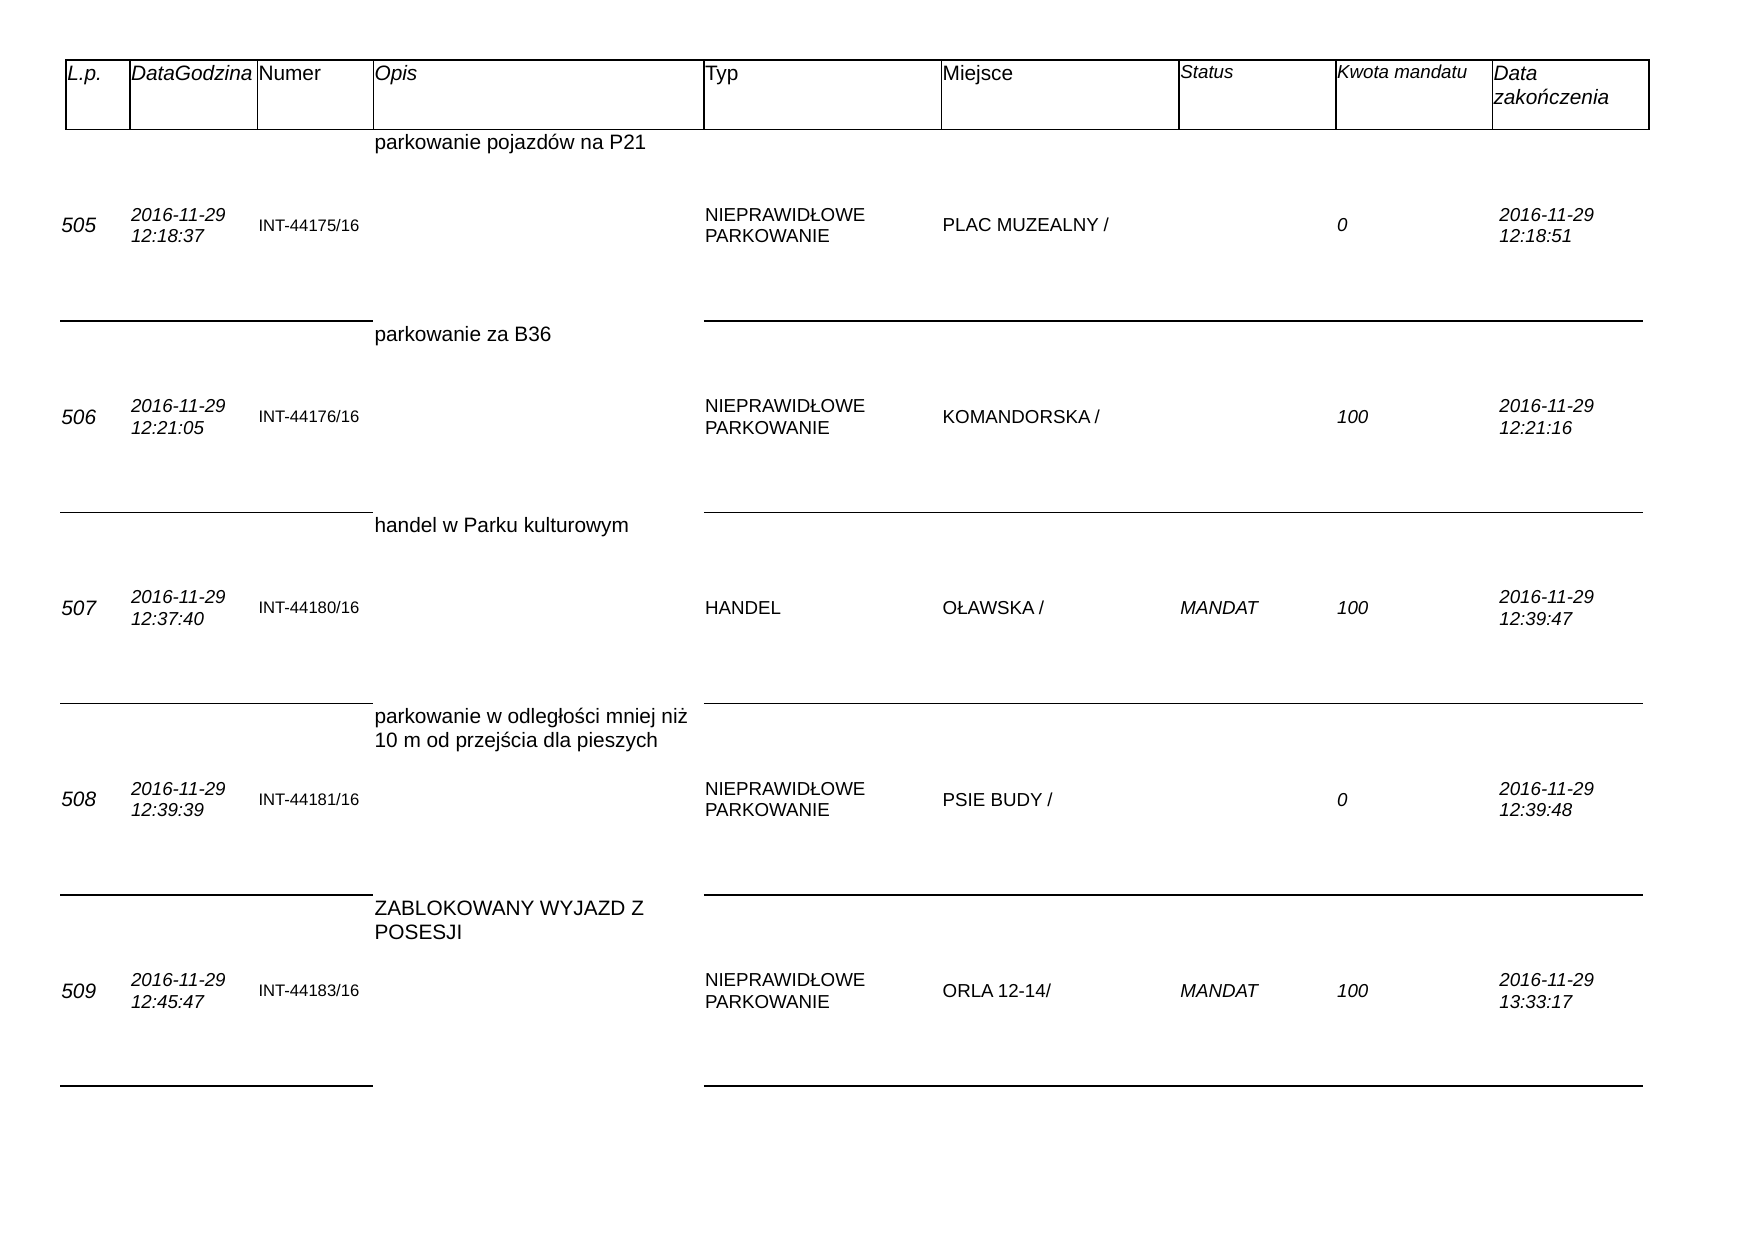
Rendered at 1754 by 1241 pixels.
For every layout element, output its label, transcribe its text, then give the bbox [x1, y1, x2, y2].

table_cell HANDEL [704, 513, 941, 703]
table_header Kwota mandatu [1337, 61, 1492, 129]
table_cell 2016-11-29 12:39:39 [130, 704, 257, 894]
table_cell 0 [1336, 130, 1498, 320]
table_cell handel w Parku kulturowym [373, 511, 704, 703]
table_header Opis [374, 61, 703, 129]
table_cell NIEPRAWIDŁOWE PARKOWANIE [704, 896, 941, 1085]
table_cell [1643, 703, 1649, 894]
table_cell NIEPRAWIDŁOWE PARKOWANIE [704, 704, 941, 894]
table_cell OŁAWSKA / [941, 513, 1179, 703]
table_cell 2016-11-29 12:39:47 [1498, 513, 1643, 703]
table_cell parkowanie pojazdów na P21 [373, 130, 704, 320]
table_header Typ [705, 61, 941, 129]
table_header DataGodzina [131, 61, 257, 129]
table_header Numer [258, 61, 373, 129]
table_header Status [1180, 61, 1335, 129]
table_cell 2016-11-29 12:45:47 [130, 896, 257, 1085]
table_cell 505 [60, 129, 130, 320]
table_cell 100 [1336, 896, 1498, 1085]
table_header Miejsce [942, 61, 1178, 129]
table_cell parkowanie za B36 [373, 320, 704, 511]
table_cell 509 [60, 896, 130, 1085]
table_header L.p. [67, 61, 129, 129]
table_cell PLAC MUZEALNY / [941, 130, 1179, 320]
table_cell 100 [1336, 513, 1498, 703]
table_cell 2016-11-29 12:18:37 [130, 130, 257, 320]
table_cell [1643, 130, 1649, 320]
table_cell INT-44180/16 [257, 513, 373, 703]
table_header [60, 59, 65, 129]
table_header Data zakończenia [1493, 61, 1648, 129]
table_cell 2016-11-29 12:39:48 [1498, 704, 1643, 894]
table_cell ZABLOKOWANY WYJAZD Z POSESJI [373, 894, 704, 1085]
table_cell parkowanie w odległości mniej niż 10 m od przejścia dla pieszych [373, 703, 704, 894]
table_cell 507 [60, 513, 130, 703]
table_cell [1643, 894, 1649, 1085]
table_cell 508 [60, 704, 130, 894]
table_cell 2016-11-29 13:33:17 [1498, 896, 1643, 1085]
table_cell [1179, 130, 1336, 320]
table_cell KOMANDORSKA / [941, 322, 1179, 511]
table_cell 100 [1336, 322, 1498, 511]
table_cell [1643, 511, 1649, 703]
table_cell INT-44183/16 [257, 896, 373, 1085]
table_cell [1179, 704, 1336, 894]
table_cell ORLA 12-14/ [941, 896, 1179, 1085]
table_cell PSIE BUDY / [941, 704, 1179, 894]
table_cell 2016-11-29 12:21:05 [130, 322, 257, 511]
table_cell NIEPRAWIDŁOWE PARKOWANIE [704, 322, 941, 511]
table_cell INT-44175/16 [257, 130, 373, 320]
table_cell [1179, 322, 1336, 511]
table_cell [1643, 320, 1649, 511]
table_cell NIEPRAWIDŁOWE PARKOWANIE [704, 130, 941, 320]
table_cell 2016-11-29 12:37:40 [130, 513, 257, 703]
table_cell MANDAT [1179, 513, 1336, 703]
table_cell MANDAT [1179, 896, 1336, 1085]
table_cell 2016-11-29 12:21:16 [1498, 322, 1643, 511]
table_cell INT-44176/16 [257, 322, 373, 511]
table_cell 506 [60, 322, 130, 511]
table_cell 0 [1336, 704, 1498, 894]
table_cell 2016-11-29 12:18:51 [1498, 130, 1643, 320]
table_cell INT-44181/16 [257, 704, 373, 894]
